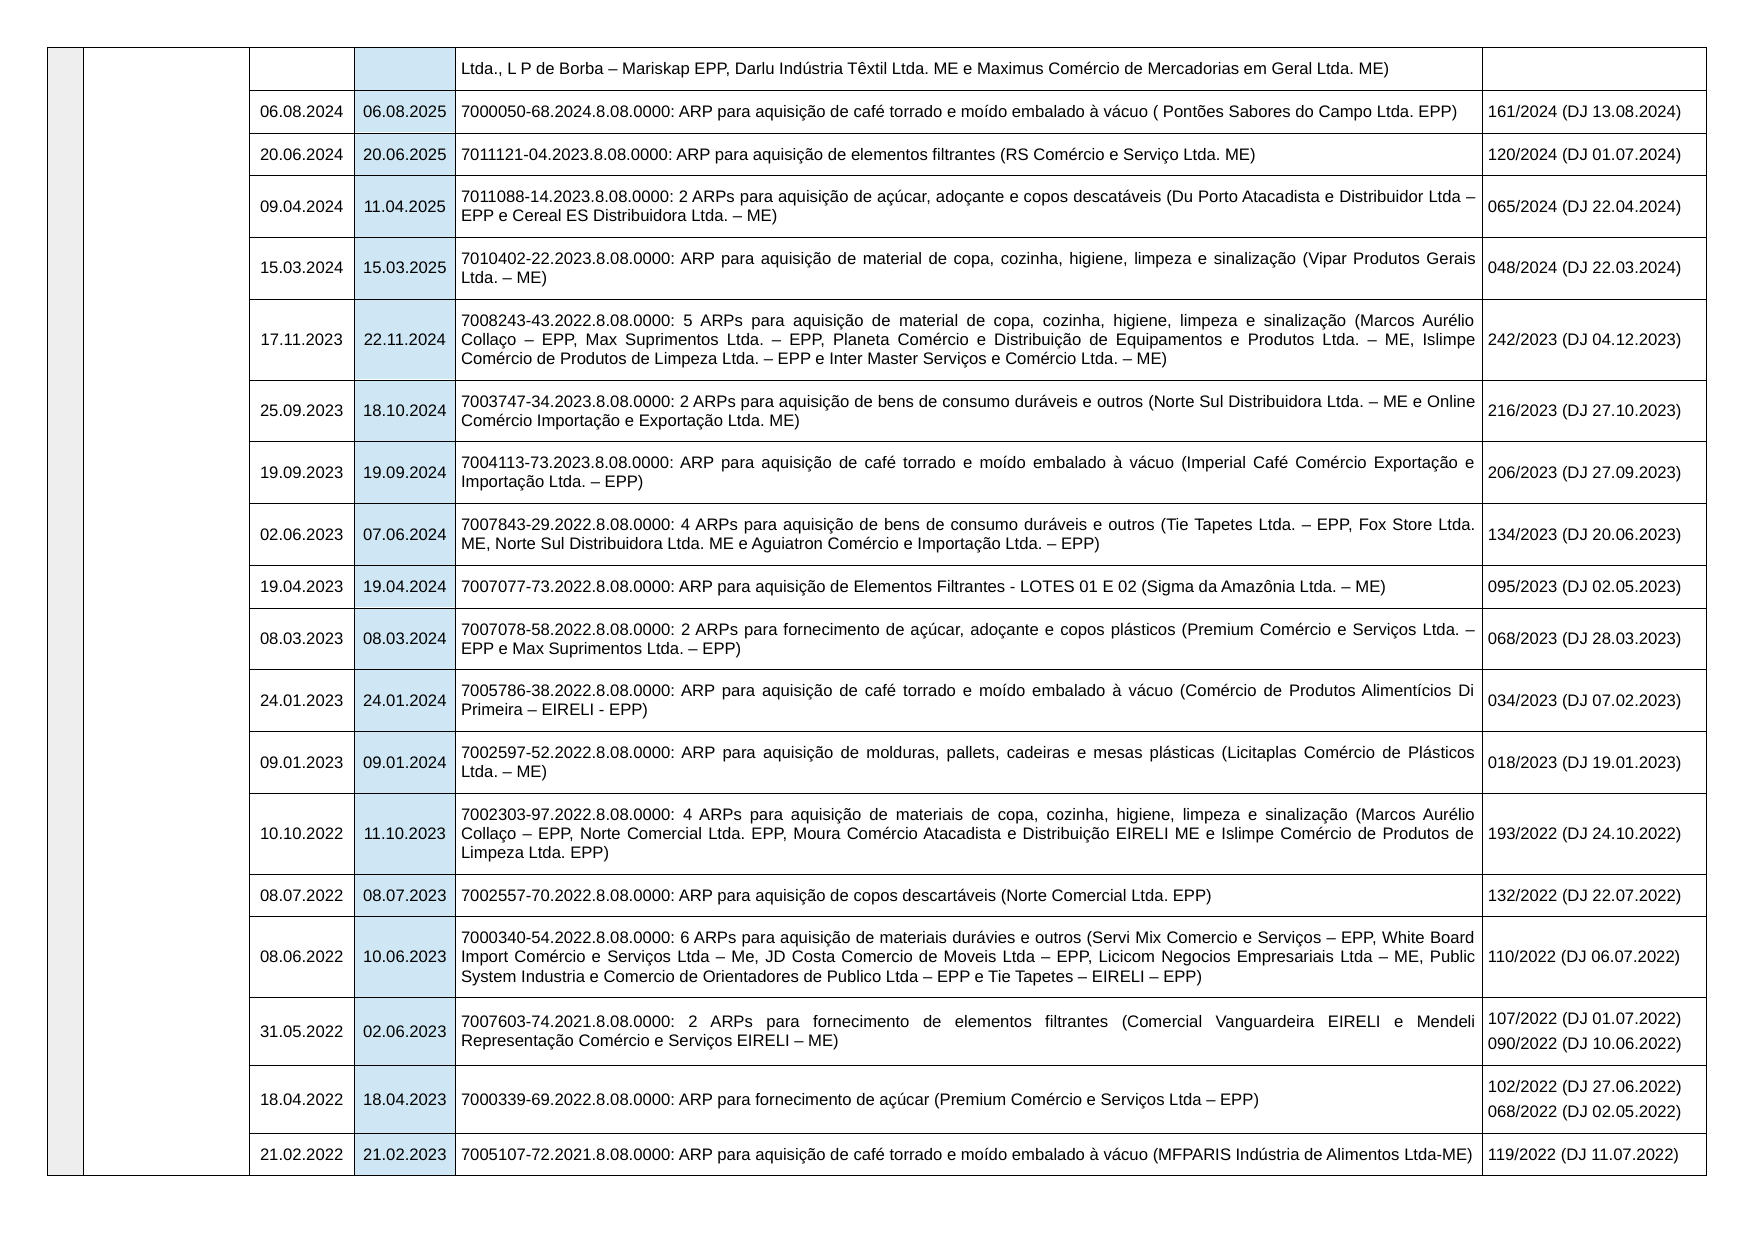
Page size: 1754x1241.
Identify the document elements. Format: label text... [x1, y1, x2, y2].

table_cell 02.06.2023 [355, 998, 455, 1065]
table_cell 7004113-73.2023.8.08.0000: ARP para aquisição de café torrado e moído embalado à vácuo (Imperial Café Comércio Exportação e Importação Ltda. – EPP) [456, 442, 1482, 503]
table_cell 08.07.2023 [355, 875, 455, 916]
table_cell 15.03.2024 [250, 238, 354, 299]
table_cell 08.06.2022 [250, 917, 354, 997]
table_cell 07.06.2024 [355, 504, 455, 565]
table_cell 17.11.2023 [250, 300, 354, 379]
table_cell 08.03.2024 [355, 609, 455, 669]
table_cell 19.09.2023 [250, 442, 354, 503]
table_cell 06.08.2025 [355, 91, 455, 132]
table_cell [355, 48, 455, 90]
table_cell 02.06.2023 [250, 504, 354, 565]
table_cell 21.02.2022 [250, 1134, 354, 1175]
table_cell 08.07.2022 [250, 875, 354, 916]
table_cell 7000340-54.2022.8.08.0000: 6 ARPs para aquisição de materiais durávies e outros (Servi Mix Comercio e Serviços – EPP, White Board Import Comércio e Serviços Ltda – Me, JD Costa Comercio de Moveis Ltda – EPP, Licicom Negocios Empresariais Ltda – ME, Public System Industria e Comercio de Orientadores de Publico Ltda – EPP e Tie Tapetes – EIRELI – EPP) [456, 917, 1482, 997]
table_cell 08.03.2023 [250, 609, 354, 669]
table_cell 7010402-22.2023.8.08.0000: ARP para aquisição de material de copa, cozinha, higiene, limpeza e sinalização (Vipar Produtos Gerais Ltda. – ME) [456, 238, 1482, 299]
table_cell 7005786-38.2022.8.08.0000: ARP para aquisição de café torrado e moído embalado à vácuo (Comércio de Produtos Alimentícios Di Primeira – EIRELI - EPP) [456, 670, 1482, 731]
table_cell 7002303-97.2022.8.08.0000: 4 ARPs para aquisição de materiais de copa, cozinha, higiene, limpeza e sinalização (Marcos Aurélio Collaço – EPP, Norte Comercial Ltda. EPP, Moura Comércio Atacadista e Distribuição EIRELI ME e Islimpe Comércio de Produtos de Limpeza Ltda. EPP) [456, 794, 1482, 874]
table_cell 18.04.2022 [250, 1066, 354, 1133]
table_cell 10.06.2023 [355, 917, 455, 997]
table_cell 095/2023 (DJ 02.05.2023) [1483, 566, 1706, 607]
table_cell 09.01.2023 [250, 732, 354, 793]
table_cell 06.08.2024 [250, 91, 354, 132]
table_cell 7000050-68.2024.8.08.0000: ARP para aquisição de café torrado e moído embalado à vácuo ( Pontões Sabores do Campo Ltda. EPP) [456, 91, 1482, 132]
table_cell 242/2023 (DJ 04.12.2023) [1483, 300, 1706, 379]
table_cell 09.01.2024 [355, 732, 455, 793]
table_cell 216/2023 (DJ 27.10.2023) [1483, 381, 1706, 441]
table_cell 19.04.2023 [250, 566, 354, 607]
table_cell 7011088-14.2023.8.08.0000: 2 ARPs para aquisição de açúcar, adoçante e copos descatáveis (Du Porto Atacadista e Distribuidor Ltda – EPP e Cereal ES Distribuidora Ltda. – ME) [456, 176, 1482, 237]
table_cell 7007603-74.2021.8.08.0000: 2 ARPs para fornecimento de elementos filtrantes (Comercial Vanguardeira EIRELI e Mendeli Representação Comércio e Serviços EIRELI – ME) [456, 998, 1482, 1065]
table_cell 24.01.2023 [250, 670, 354, 731]
table_cell 7007078-58.2022.8.08.0000: 2 ARPs para fornecimento de açúcar, adoçante e copos plásticos (Premium Comércio e Serviços Ltda. – EPP e Max Suprimentos Ltda. – EPP) [456, 609, 1482, 669]
table_cell [48, 48, 83, 1175]
table_cell 034/2023 (DJ 07.02.2023) [1483, 670, 1706, 731]
table_cell 18.04.2023 [355, 1066, 455, 1133]
table_cell 31.05.2022 [250, 998, 354, 1065]
table_cell 7002597-52.2022.8.08.0000: ARP para aquisição de molduras, pallets, cadeiras e mesas plásticas (Licitaplas Comércio de Plásticos Ltda. – ME) [456, 732, 1482, 793]
table_cell 11.10.2023 [355, 794, 455, 874]
table_cell 120/2024 (DJ 01.07.2024) [1483, 134, 1706, 175]
table_cell 7000339-69.2022.8.08.0000: ARP para fornecimento de açúcar (Premium Comércio e Serviços Ltda – EPP) [456, 1066, 1482, 1133]
table_cell 19.09.2024 [355, 442, 455, 503]
table_cell [84, 48, 249, 1175]
table_cell 18.10.2024 [355, 381, 455, 441]
table_cell 15.03.2025 [355, 238, 455, 299]
table_cell 24.01.2024 [355, 670, 455, 731]
table_cell 22.11.2024 [355, 300, 455, 379]
table_cell 19.04.2024 [355, 566, 455, 607]
table_cell 7007843-29.2022.8.08.0000: 4 ARPs para aquisição de bens de consumo duráveis e outros (Tie Tapetes Ltda. – EPP, Fox Store Ltda. ME, Norte Sul Distribuidora Ltda. ME e Aguiatron Comércio e Importação Ltda. – EPP) [456, 504, 1482, 565]
table_cell 161/2024 (DJ 13.08.2024) [1483, 91, 1706, 132]
table_cell 7002557-70.2022.8.08.0000: ARP para aquisição de copos descartáveis (Norte Comercial Ltda. EPP) [456, 875, 1482, 916]
table_cell 119/2022 (DJ 11.07.2022) [1483, 1134, 1706, 1175]
table_cell 048/2024 (DJ 22.03.2024) [1483, 238, 1706, 299]
table_cell [1483, 48, 1706, 90]
table_cell 25.09.2023 [250, 381, 354, 441]
table_cell 068/2023 (DJ 28.03.2023) [1483, 609, 1706, 669]
table_cell 10.10.2022 [250, 794, 354, 874]
table_cell 7003747-34.2023.8.08.0000: 2 ARPs para aquisição de bens de consumo duráveis e outros (Norte Sul Distribuidora Ltda. – ME e Online Comércio Importação e Exportação Ltda. ME) [456, 381, 1482, 441]
table_cell 102/2022 (DJ 27.06.2022) 068/2022 (DJ 02.05.2022) [1483, 1066, 1706, 1133]
table_cell 110/2022 (DJ 06.07.2022) [1483, 917, 1706, 997]
table_cell 018/2023 (DJ 19.01.2023) [1483, 732, 1706, 793]
table_cell 132/2022 (DJ 22.07.2022) [1483, 875, 1706, 916]
table_cell 7005107-72.2021.8.08.0000: ARP para aquisição de café torrado e moído embalado à vácuo (MFPARIS Indústria de Alimentos Ltda-ME) [456, 1134, 1482, 1175]
table_cell 7008243-43.2022.8.08.0000: 5 ARPs para aquisição de material de copa, cozinha, higiene, limpeza e sinalização (Marcos Aurélio Collaço – EPP, Max Suprimentos Ltda. – EPP, Planeta Comércio e Distribuição de Equipamentos e Produtos Ltda. – ME, Islimpe Comércio de Produtos de Limpeza Ltda. – EPP e Inter Master Serviços e Comércio Ltda. – ME) [456, 300, 1482, 379]
table_cell 193/2022 (DJ 24.10.2022) [1483, 794, 1706, 874]
table_cell 7011121-04.2023.8.08.0000: ARP para aquisição de elementos filtrantes (RS Comércio e Serviço Ltda. ME) [456, 134, 1482, 175]
table_cell 09.04.2024 [250, 176, 354, 237]
table_cell 21.02.2023 [355, 1134, 455, 1175]
table_cell 7007077-73.2022.8.08.0000: ARP para aquisição de Elementos Filtrantes - LOTES 01 E 02 (Sigma da Amazônia Ltda. – ME) [456, 566, 1482, 607]
table_cell 20.06.2024 [250, 134, 354, 175]
table_cell [250, 48, 354, 90]
table_cell 20.06.2025 [355, 134, 455, 175]
table_cell 206/2023 (DJ 27.09.2023) [1483, 442, 1706, 503]
table_cell 134/2023 (DJ 20.06.2023) [1483, 504, 1706, 565]
table_cell 065/2024 (DJ 22.04.2024) [1483, 176, 1706, 237]
table_cell Ltda., L P de Borba – Mariskap EPP, Darlu Indústria Têxtil Ltda. ME e Maximus Comércio de Mercadorias em Geral Ltda. ME) [456, 48, 1482, 90]
table_cell 107/2022 (DJ 01.07.2022) 090/2022 (DJ 10.06.2022) [1483, 998, 1706, 1065]
table_cell 11.04.2025 [355, 176, 455, 237]
